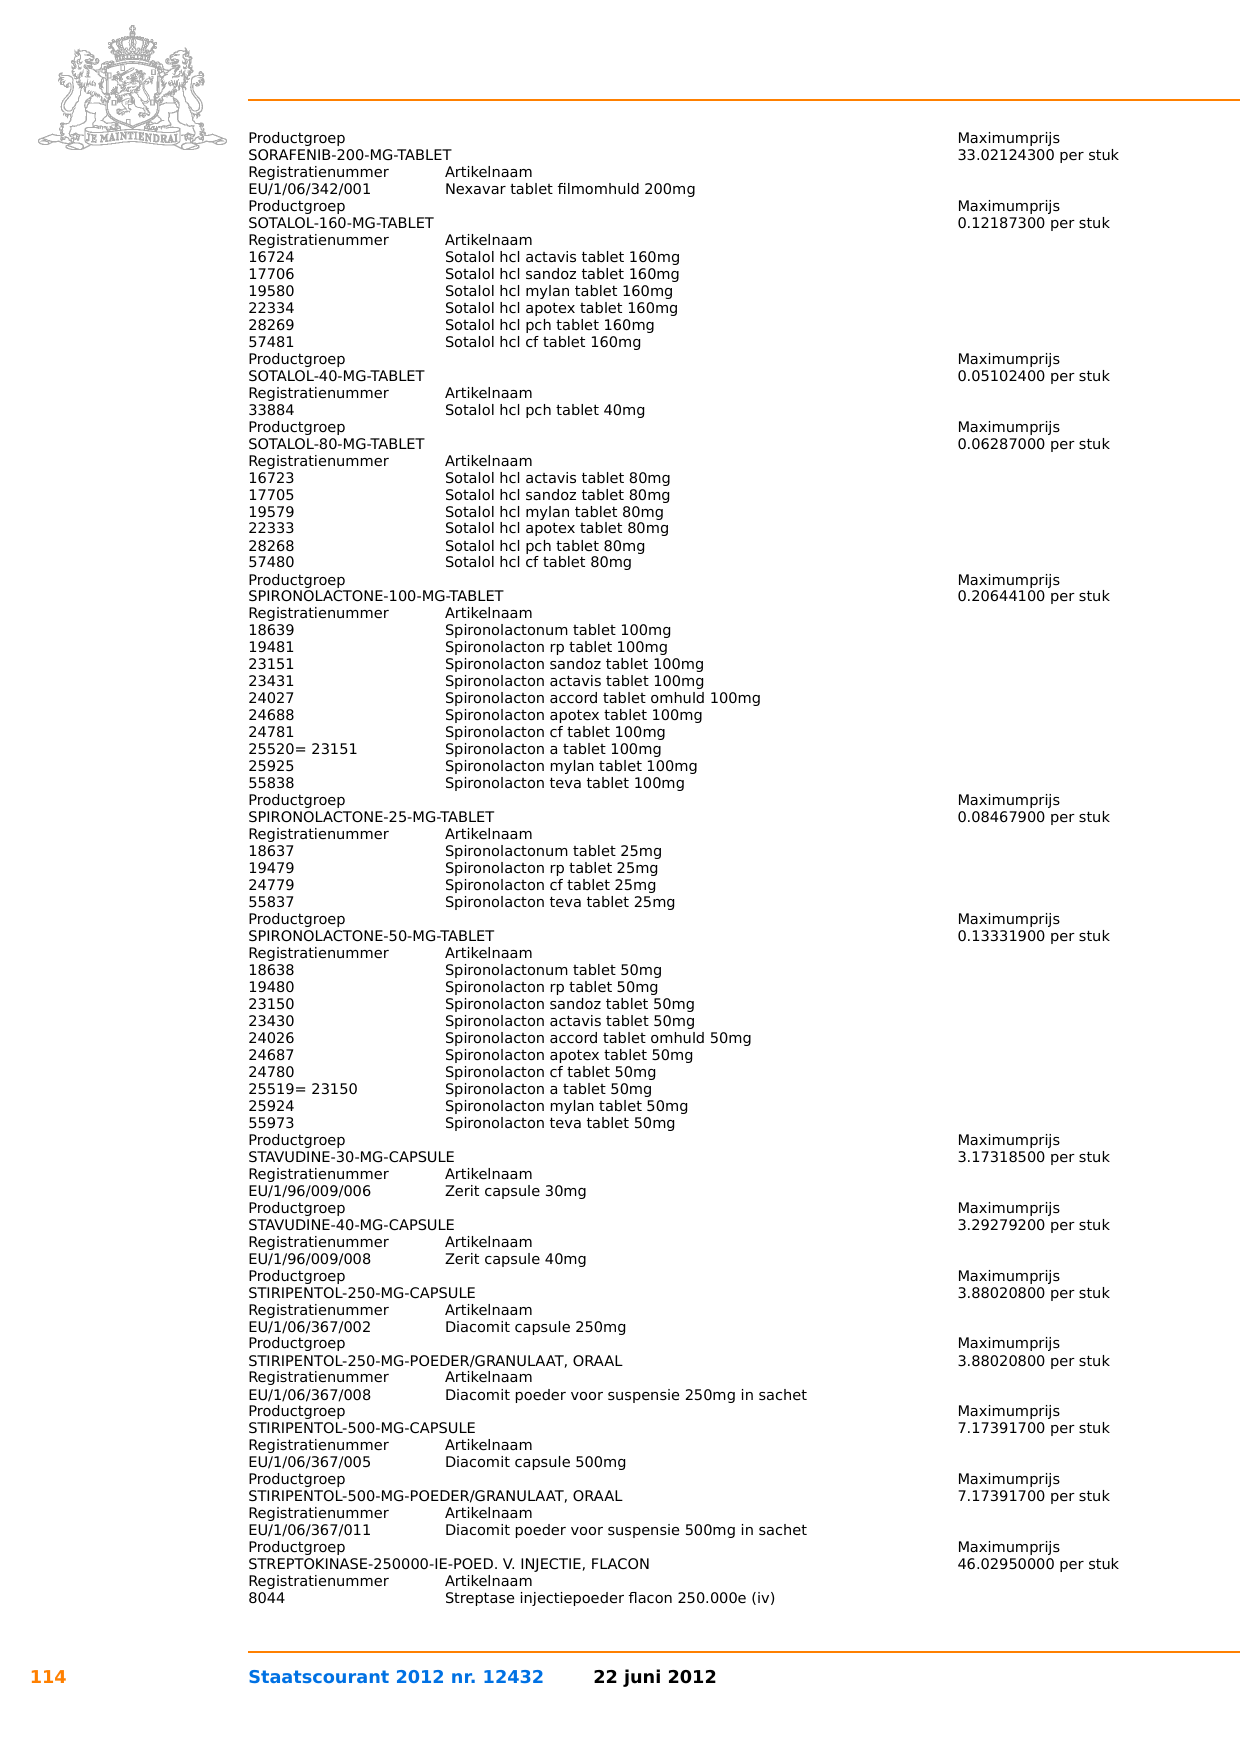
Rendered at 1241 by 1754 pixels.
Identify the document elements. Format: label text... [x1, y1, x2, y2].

table_cell 55837 [248, 894, 439, 911]
table_cell SOTALOL-40-MG-TABLET [248, 368, 951, 384]
table_cell [951, 470, 1163, 486]
table_cell SPIRONOLACTONE-50-MG-TABLET [248, 928, 951, 945]
table_cell Streptase injectiepoeder flacon 250.000e (iv) [439, 1590, 951, 1607]
table_cell [951, 1505, 1163, 1522]
table_cell [439, 1200, 951, 1217]
table_cell Spironolacton a tablet 50mg [439, 1081, 951, 1098]
table_cell 19480 [248, 979, 439, 996]
table_cell [951, 605, 1163, 622]
table_cell 55838 [248, 775, 439, 792]
table_cell EU/1/06/342/001 [248, 181, 439, 198]
table_cell Artikelnaam [439, 945, 951, 962]
table_cell Registratienummer [248, 605, 439, 622]
table_cell Sotalol hcl cf tablet 160mg [439, 334, 951, 351]
table_cell [951, 1030, 1163, 1047]
table_cell Spironolactonum tablet 25mg [439, 843, 951, 860]
table_cell Nexavar tablet filmomhuld 200mg [439, 181, 951, 198]
table_cell Spironolacton rp tablet 50mg [439, 979, 951, 996]
table_cell Registratienummer [248, 453, 439, 469]
table_cell [951, 453, 1163, 469]
table_cell Spironolacton apotex tablet 50mg [439, 1047, 951, 1064]
table_cell Spironolacton accord tablet omhuld 100mg [439, 690, 951, 707]
table_cell Maximumprijs [951, 1268, 1163, 1284]
table_cell [951, 1081, 1163, 1098]
table_cell [951, 741, 1163, 758]
table_cell EU/1/06/367/011 [248, 1522, 439, 1539]
table_cell Registratienummer [248, 826, 439, 843]
table_cell [951, 1115, 1163, 1132]
table_cell Registratienummer [248, 1437, 439, 1454]
table_cell [951, 1319, 1163, 1335]
table_cell Registratienummer [248, 1166, 439, 1183]
table_cell 16723 [248, 470, 439, 486]
table_cell 28269 [248, 317, 439, 334]
table_cell SPIRONOLACTONE-100-MG-TABLET [248, 588, 951, 605]
table_cell [951, 860, 1163, 877]
table_cell [439, 419, 951, 436]
table_cell Artikelnaam [439, 1301, 951, 1318]
table_cell [951, 232, 1163, 249]
table_cell Spironolacton sandoz tablet 50mg [439, 996, 951, 1013]
table_cell [951, 996, 1163, 1013]
table_cell Productgroep [248, 419, 439, 436]
table_cell Maximumprijs [951, 1200, 1163, 1217]
table_cell EU/1/96/009/006 [248, 1183, 439, 1199]
table_cell Spironolacton cf tablet 50mg [439, 1064, 951, 1081]
table_cell 8044 [248, 1590, 439, 1607]
table_cell [951, 1251, 1163, 1267]
table_cell [951, 877, 1163, 894]
table_cell 55973 [248, 1115, 439, 1132]
table_cell 18638 [248, 962, 439, 979]
table_cell Maximumprijs [951, 198, 1163, 215]
table_cell Spironolacton rp tablet 100mg [439, 639, 951, 656]
table_cell STIRIPENTOL-250-MG-POEDER/GRANULAAT, ORAAL [248, 1353, 951, 1369]
table_cell 22334 [248, 300, 439, 317]
table_cell Spironolacton mylan tablet 100mg [439, 758, 951, 775]
table_cell 18637 [248, 843, 439, 860]
table_cell Sotalol hcl sandoz tablet 160mg [439, 266, 951, 283]
table_cell [951, 249, 1163, 266]
table_cell [951, 283, 1163, 300]
table_cell Registratienummer [248, 385, 439, 402]
table_cell STAVUDINE-30-MG-CAPSULE [248, 1149, 951, 1166]
table_cell [951, 554, 1163, 571]
table_cell [439, 911, 951, 928]
table_cell Spironolacton mylan tablet 50mg [439, 1098, 951, 1115]
table_cell 0.06287000 per stuk [951, 436, 1163, 452]
table_cell Spironolacton actavis tablet 100mg [439, 673, 951, 690]
table_cell 25520= 23151 [248, 741, 439, 758]
table_cell 24027 [248, 690, 439, 707]
table_cell STIRIPENTOL-500-MG-CAPSULE [248, 1420, 951, 1437]
table_cell 57481 [248, 334, 439, 351]
table_cell Registratienummer [248, 1505, 439, 1522]
table_cell Artikelnaam [439, 605, 951, 622]
table_cell Diacomit poeder voor suspensie 500mg in sachet [439, 1522, 951, 1539]
table_cell [951, 1590, 1163, 1607]
table_cell Productgroep [248, 351, 439, 368]
table_cell Artikelnaam [439, 1369, 951, 1386]
table_cell [439, 1539, 951, 1556]
table_cell Productgroep [248, 1539, 439, 1556]
table_cell [951, 520, 1163, 537]
table_cell [951, 300, 1163, 317]
table_cell Sotalol hcl actavis tablet 80mg [439, 470, 951, 486]
table_cell Artikelnaam [439, 1234, 951, 1251]
table_cell Spironolacton sandoz tablet 100mg [439, 656, 951, 673]
table_cell Registratienummer [248, 1234, 439, 1251]
table_cell 0.20644100 per stuk [951, 588, 1163, 605]
table_cell Maximumprijs [951, 1539, 1163, 1556]
table_cell Spironolacton cf tablet 100mg [439, 724, 951, 741]
table_cell Maximumprijs [951, 351, 1163, 368]
table_cell Spironolacton cf tablet 25mg [439, 877, 951, 894]
table_cell 23430 [248, 1013, 439, 1030]
picture [38, 25, 227, 150]
table_cell [951, 1013, 1163, 1030]
table_cell Zerit capsule 30mg [439, 1183, 951, 1199]
table_cell Sotalol hcl mylan tablet 160mg [439, 283, 951, 300]
table_cell 3.17318500 per stuk [951, 1149, 1163, 1166]
table_cell [439, 1132, 951, 1149]
table_cell Spironolacton accord tablet omhuld 50mg [439, 1030, 951, 1047]
table_cell 3.29279200 per stuk [951, 1217, 1163, 1233]
table_cell [951, 1166, 1163, 1183]
table_cell [439, 130, 951, 147]
table_cell Artikelnaam [439, 385, 951, 402]
table_cell Productgroep [248, 911, 439, 928]
table_cell 24687 [248, 1047, 439, 1064]
table_cell Diacomit capsule 250mg [439, 1319, 951, 1335]
table_cell Diacomit poeder voor suspensie 250mg in sachet [439, 1386, 951, 1403]
table_cell Artikelnaam [439, 453, 951, 469]
table_cell [951, 826, 1163, 843]
table_cell [951, 673, 1163, 690]
table_cell [439, 1335, 951, 1352]
table_cell [951, 164, 1163, 181]
table_cell Artikelnaam [439, 826, 951, 843]
table_cell 19479 [248, 860, 439, 877]
table_cell 0.12187300 per stuk [951, 215, 1163, 232]
table_cell Registratienummer [248, 1369, 439, 1386]
table_cell 23431 [248, 673, 439, 690]
table_cell STIRIPENTOL-500-MG-POEDER/GRANULAAT, ORAAL [248, 1488, 951, 1505]
table_cell 24780 [248, 1064, 439, 1081]
table_cell 19579 [248, 504, 439, 520]
table_cell Registratienummer [248, 1301, 439, 1318]
table_cell Productgroep [248, 1335, 439, 1352]
table_cell Artikelnaam [439, 1166, 951, 1183]
table_cell Maximumprijs [951, 571, 1163, 588]
table_cell [951, 1047, 1163, 1064]
table_cell [951, 758, 1163, 775]
table_cell [951, 334, 1163, 351]
table_cell 7.17391700 per stuk [951, 1488, 1163, 1505]
table_cell [951, 656, 1163, 673]
table_cell [951, 979, 1163, 996]
table_cell Spironolactonum tablet 100mg [439, 622, 951, 639]
table_cell EU/1/96/009/008 [248, 1251, 439, 1267]
table_cell Productgroep [248, 1132, 439, 1149]
table_cell 23150 [248, 996, 439, 1013]
table_cell Diacomit capsule 500mg [439, 1454, 951, 1471]
table_cell 17705 [248, 486, 439, 503]
table_cell Productgroep [248, 1471, 439, 1488]
table_cell Registratienummer [248, 1573, 439, 1590]
table_cell [951, 1234, 1163, 1251]
table_cell Artikelnaam [439, 1437, 951, 1454]
table_cell [951, 945, 1163, 962]
table_cell Spironolacton rp tablet 25mg [439, 860, 951, 877]
table_cell EU/1/06/367/008 [248, 1386, 439, 1403]
table_cell Spironolacton teva tablet 50mg [439, 1115, 951, 1132]
table_cell [951, 690, 1163, 707]
table_cell Zerit capsule 40mg [439, 1251, 951, 1267]
table_cell 25519= 23150 [248, 1081, 439, 1098]
table_cell 24688 [248, 707, 439, 724]
table_cell 24026 [248, 1030, 439, 1047]
table_cell [951, 1064, 1163, 1081]
table_cell [951, 402, 1163, 418]
table_cell Productgroep [248, 792, 439, 809]
table_cell Sotalol hcl mylan tablet 80mg [439, 504, 951, 520]
table_cell EU/1/06/367/005 [248, 1454, 439, 1471]
table_cell Spironolacton apotex tablet 100mg [439, 707, 951, 724]
table_cell Productgroep [248, 1268, 439, 1284]
table_cell 24781 [248, 724, 439, 741]
table_cell SORAFENIB-200-MG-TABLET [248, 147, 951, 164]
table_cell [951, 1369, 1163, 1386]
table_cell [951, 962, 1163, 979]
table_cell [951, 486, 1163, 503]
table_cell Sotalol hcl sandoz tablet 80mg [439, 486, 951, 503]
table_cell Sotalol hcl pch tablet 160mg [439, 317, 951, 334]
table_cell [951, 266, 1163, 283]
table_cell [951, 538, 1163, 554]
table_cell 18639 [248, 622, 439, 639]
table_cell Productgroep [248, 130, 439, 147]
table_cell 25924 [248, 1098, 439, 1115]
table_cell SPIRONOLACTONE-25-MG-TABLET [248, 809, 951, 826]
table_cell Artikelnaam [439, 1573, 951, 1590]
table_cell [951, 622, 1163, 639]
table_cell 25925 [248, 758, 439, 775]
table_cell 22333 [248, 520, 439, 537]
table_cell 17706 [248, 266, 439, 283]
table_cell Spironolacton actavis tablet 50mg [439, 1013, 951, 1030]
table_cell 46.02950000 per stuk [951, 1556, 1163, 1573]
table_cell Maximumprijs [951, 1132, 1163, 1149]
table_cell 0.05102400 per stuk [951, 368, 1163, 384]
table_cell 57480 [248, 554, 439, 571]
table_cell [439, 351, 951, 368]
table_cell 19481 [248, 639, 439, 656]
table_cell Productgroep [248, 1403, 439, 1420]
table_cell EU/1/06/367/002 [248, 1319, 439, 1335]
table_cell 0.08467900 per stuk [951, 809, 1163, 826]
table_cell 7.17391700 per stuk [951, 1420, 1163, 1437]
table_cell [951, 1386, 1163, 1403]
table_cell [951, 1437, 1163, 1454]
table_cell [951, 1454, 1163, 1471]
table_cell [951, 385, 1163, 402]
table_cell Registratienummer [248, 945, 439, 962]
table_cell STAVUDINE-40-MG-CAPSULE [248, 1217, 951, 1233]
table_cell Maximumprijs [951, 1471, 1163, 1488]
table_cell Maximumprijs [951, 1335, 1163, 1352]
table_cell [439, 1403, 951, 1420]
table_cell 24779 [248, 877, 439, 894]
table_cell 3.88020800 per stuk [951, 1285, 1163, 1301]
table_cell Spironolacton a tablet 100mg [439, 741, 951, 758]
table_cell Sotalol hcl cf tablet 80mg [439, 554, 951, 571]
table_cell 33884 [248, 402, 439, 418]
table_cell [439, 1268, 951, 1284]
table_cell [951, 894, 1163, 911]
table_cell 3.88020800 per stuk [951, 1353, 1163, 1369]
table_cell 19580 [248, 283, 439, 300]
table_cell Productgroep [248, 571, 439, 588]
table_cell [951, 317, 1163, 334]
table_cell Productgroep [248, 1200, 439, 1217]
table_cell Artikelnaam [439, 164, 951, 181]
table_cell 0.13331900 per stuk [951, 928, 1163, 945]
table_cell Sotalol hcl apotex tablet 160mg [439, 300, 951, 317]
table_cell Spironolacton teva tablet 100mg [439, 775, 951, 792]
table_cell Spironolacton teva tablet 25mg [439, 894, 951, 911]
table_cell SOTALOL-160-MG-TABLET [248, 215, 951, 232]
table_cell [439, 1471, 951, 1488]
table_cell [951, 1573, 1163, 1590]
table_cell Registratienummer [248, 232, 439, 249]
table_cell Spironolactonum tablet 50mg [439, 962, 951, 979]
table_cell 33.02124300 per stuk [951, 147, 1163, 164]
table_cell [951, 775, 1163, 792]
table_cell STIRIPENTOL-250-MG-CAPSULE [248, 1285, 951, 1301]
table_cell [951, 707, 1163, 724]
table_cell Maximumprijs [951, 792, 1163, 809]
table_cell Maximumprijs [951, 419, 1163, 436]
table_cell Sotalol hcl actavis tablet 160mg [439, 249, 951, 266]
table_cell Maximumprijs [951, 1403, 1163, 1420]
table_cell 28268 [248, 538, 439, 554]
table_cell [951, 504, 1163, 520]
table_cell [439, 571, 951, 588]
table_cell [951, 181, 1163, 198]
table_cell STREPTOKINASE-250000-IE-POED. V. INJECTIE, FLACON [248, 1556, 951, 1573]
table_cell [951, 1301, 1163, 1318]
table_cell Maximumprijs [951, 911, 1163, 928]
table_cell Sotalol hcl pch tablet 40mg [439, 402, 951, 418]
table_cell Sotalol hcl pch tablet 80mg [439, 538, 951, 554]
table_cell [951, 1183, 1163, 1199]
table_cell Artikelnaam [439, 1505, 951, 1522]
table_cell Artikelnaam [439, 232, 951, 249]
table_cell Sotalol hcl apotex tablet 80mg [439, 520, 951, 537]
table_cell Productgroep [248, 198, 439, 215]
table_cell [951, 1098, 1163, 1115]
table_cell [951, 639, 1163, 656]
table_cell Maximumprijs [951, 130, 1163, 147]
table_cell Registratienummer [248, 164, 439, 181]
table_cell [951, 843, 1163, 860]
table_cell [439, 792, 951, 809]
table_cell SOTALOL-80-MG-TABLET [248, 436, 951, 452]
table_cell 23151 [248, 656, 439, 673]
table_cell [951, 724, 1163, 741]
table_cell 16724 [248, 249, 439, 266]
table_cell [951, 1522, 1163, 1539]
table_cell [439, 198, 951, 215]
